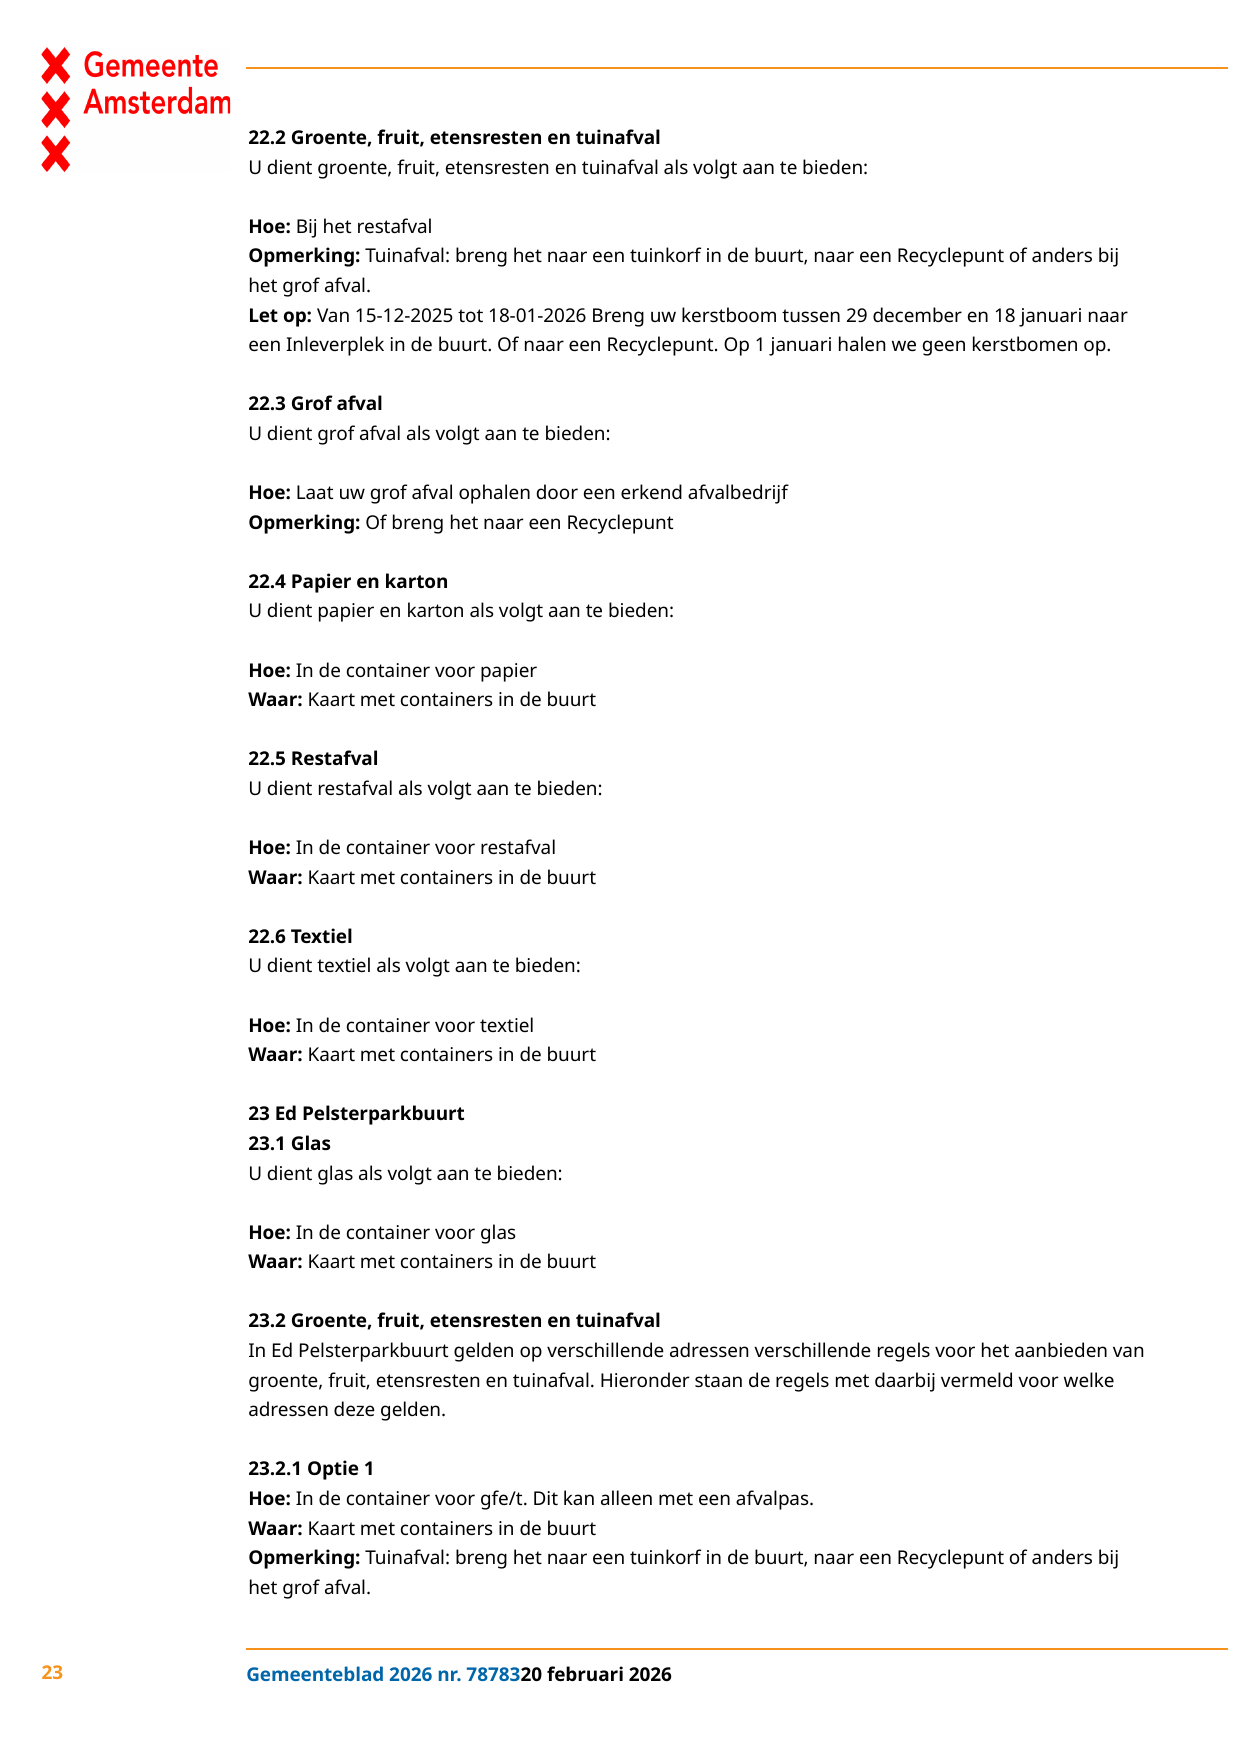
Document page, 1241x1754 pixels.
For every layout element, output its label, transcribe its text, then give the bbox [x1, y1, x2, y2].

text 23.2.1 Optie 1 [248, 1456, 1152, 1481]
text U dient textiel als volgt aan te bieden: [248, 953, 1152, 978]
text 23.2 Groente, fruit, etensresten en tuinafval [248, 1308, 1152, 1333]
text U dient groente, fruit, etensresten en tuinafval als volgt aan te bieden: [248, 154, 1152, 180]
text In Ed Pelsterparkbuurt gelden op verschillende adressen verschillende regels voor het aanbieden van groente, fruit, etensresten en tuinafval. Hieronder staan de regels met daarbij vermeld voor welke adressen deze gelden. [248, 1337, 1152, 1422]
text Waar: Kaart met containers in de buurt [248, 864, 1152, 890]
text U dient glas als volgt aan te bieden: [248, 1160, 1152, 1186]
text Opmerking: Of breng het naar een Recyclepunt [248, 509, 1152, 535]
text Hoe: In de container voor gfe/t. Dit kan alleen met een afvalpas. [248, 1485, 1152, 1511]
text 23.1 Glas [248, 1130, 1152, 1156]
text Hoe: Laat uw grof afval ophalen door een erkend afvalbedrijf [248, 479, 1152, 505]
text Hoe: Bij het restafval [248, 213, 1152, 239]
text Waar: Kaart met containers in de buurt [248, 686, 1152, 712]
text 22.4 Papier en karton [248, 568, 1152, 594]
text U dient restafval als volgt aan te bieden: [248, 775, 1152, 801]
text 22.2 Groente, fruit, etensresten en tuinafval [248, 124, 1152, 150]
text 23 Ed Pelsterparkbuurt [248, 1101, 1152, 1126]
text Waar: Kaart met containers in de buurt [248, 1041, 1152, 1067]
picture [41, 47, 231, 172]
text Hoe: In de container voor textiel [248, 1012, 1152, 1038]
text U dient papier en karton als volgt aan te bieden: [248, 598, 1152, 623]
text U dient grof afval als volgt aan te bieden: [248, 420, 1152, 446]
text 22.5 Restafval [248, 746, 1152, 771]
text Opmerking: Tuinafval: breng het naar een tuinkorf in de buurt, naar een Recyclepunt of anders bij het grof afval. [248, 243, 1152, 298]
text 22.6 Textiel [248, 923, 1152, 949]
text Let op: Van 15-12-2025 tot 18-01-2026 Breng uw kerstboom tussen 29 december en 18 januari naar een Inleverplek in de buurt. Of naar een Recyclepunt. Op 1 januari halen we geen kerstbomen op. [248, 302, 1152, 357]
text Hoe: In de container voor papier [248, 657, 1152, 683]
text 22.3 Grof afval [248, 391, 1152, 416]
text Hoe: In de container voor restafval [248, 834, 1152, 860]
text Opmerking: Tuinafval: breng het naar een tuinkorf in de buurt, naar een Recyclepunt of anders bij het grof afval. [248, 1544, 1152, 1600]
text Waar: Kaart met containers in de buurt [248, 1248, 1152, 1274]
text Waar: Kaart met containers in de buurt [248, 1515, 1152, 1541]
text Hoe: In de container voor glas [248, 1219, 1152, 1245]
